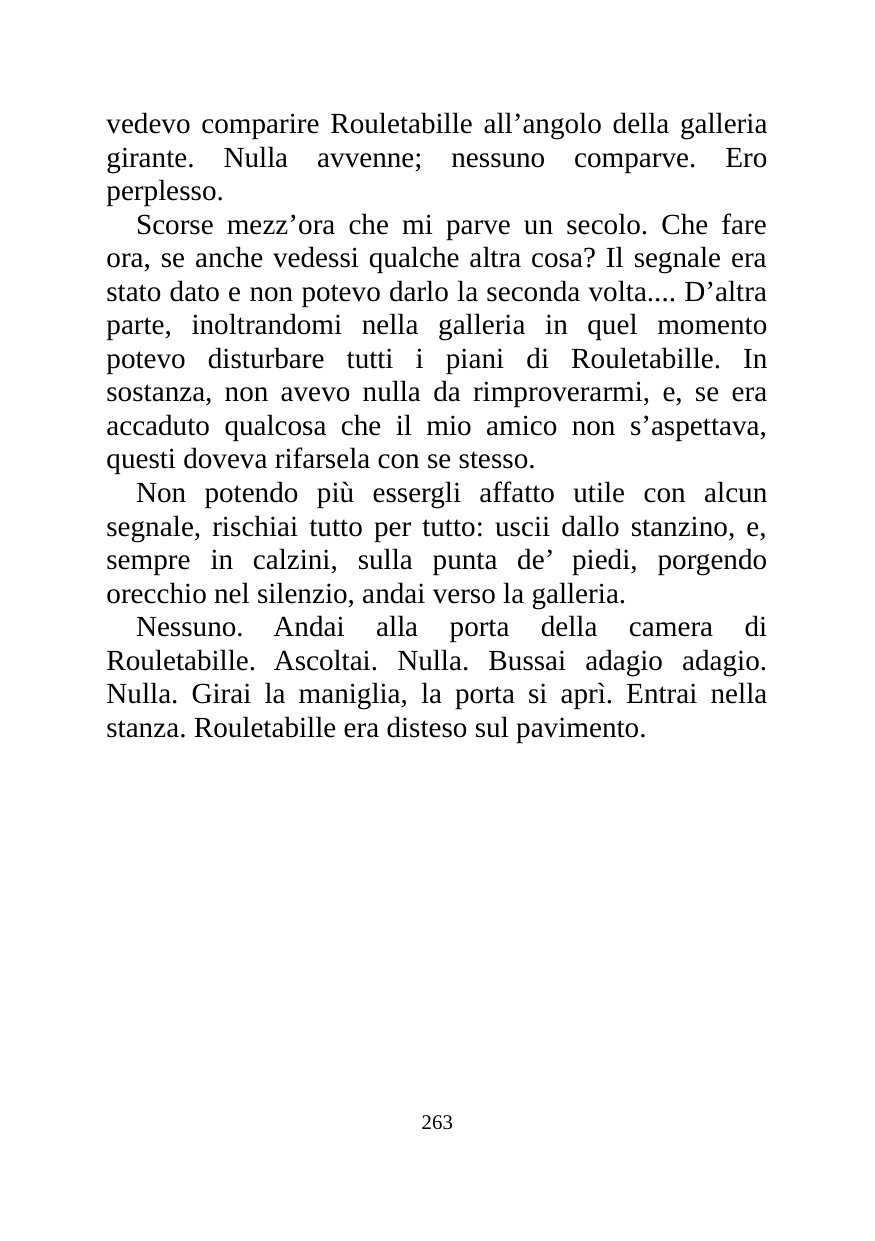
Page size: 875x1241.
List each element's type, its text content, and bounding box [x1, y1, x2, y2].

text Nessuno. Andai alla porta della camera di Rouletabille. Ascoltai. Nulla. Bussai adagio adagio. Nulla. Girai la maniglia, la porta si aprì. Entrai nella stanza. Rouletabille era disteso sul pavimento. [106, 609, 768, 743]
text Non potendo più essergli affatto utile con alcun segnale, rischiai tutto per tutto: uscii dallo stanzino, e, sempre in calzini, sulla punta de’ piedi, porgendo orecchio nel silenzio, andai verso la galleria. [106, 475, 768, 609]
text Scorse mezz’ora che mi parve un secolo. Che fare ora, se anche vedessi qualche altra cosa? Il segnale era stato dato e non potevo darlo la seconda volta.... D’altra parte, inoltrandomi nella galleria in quel momento potevo disturbare tutti i piani di Rouletabille. In sostanza, non avevo nulla da rimproverarmi, e, se era accaduto qualcosa che il mio amico non s’aspettava, questi doveva rifarsela con se stesso. [106, 207, 768, 475]
text vedevo comparire Rouletabille all’angolo della galleria girante. Nulla avvenne; nessuno comparve. Ero perplesso. [106, 106, 768, 207]
